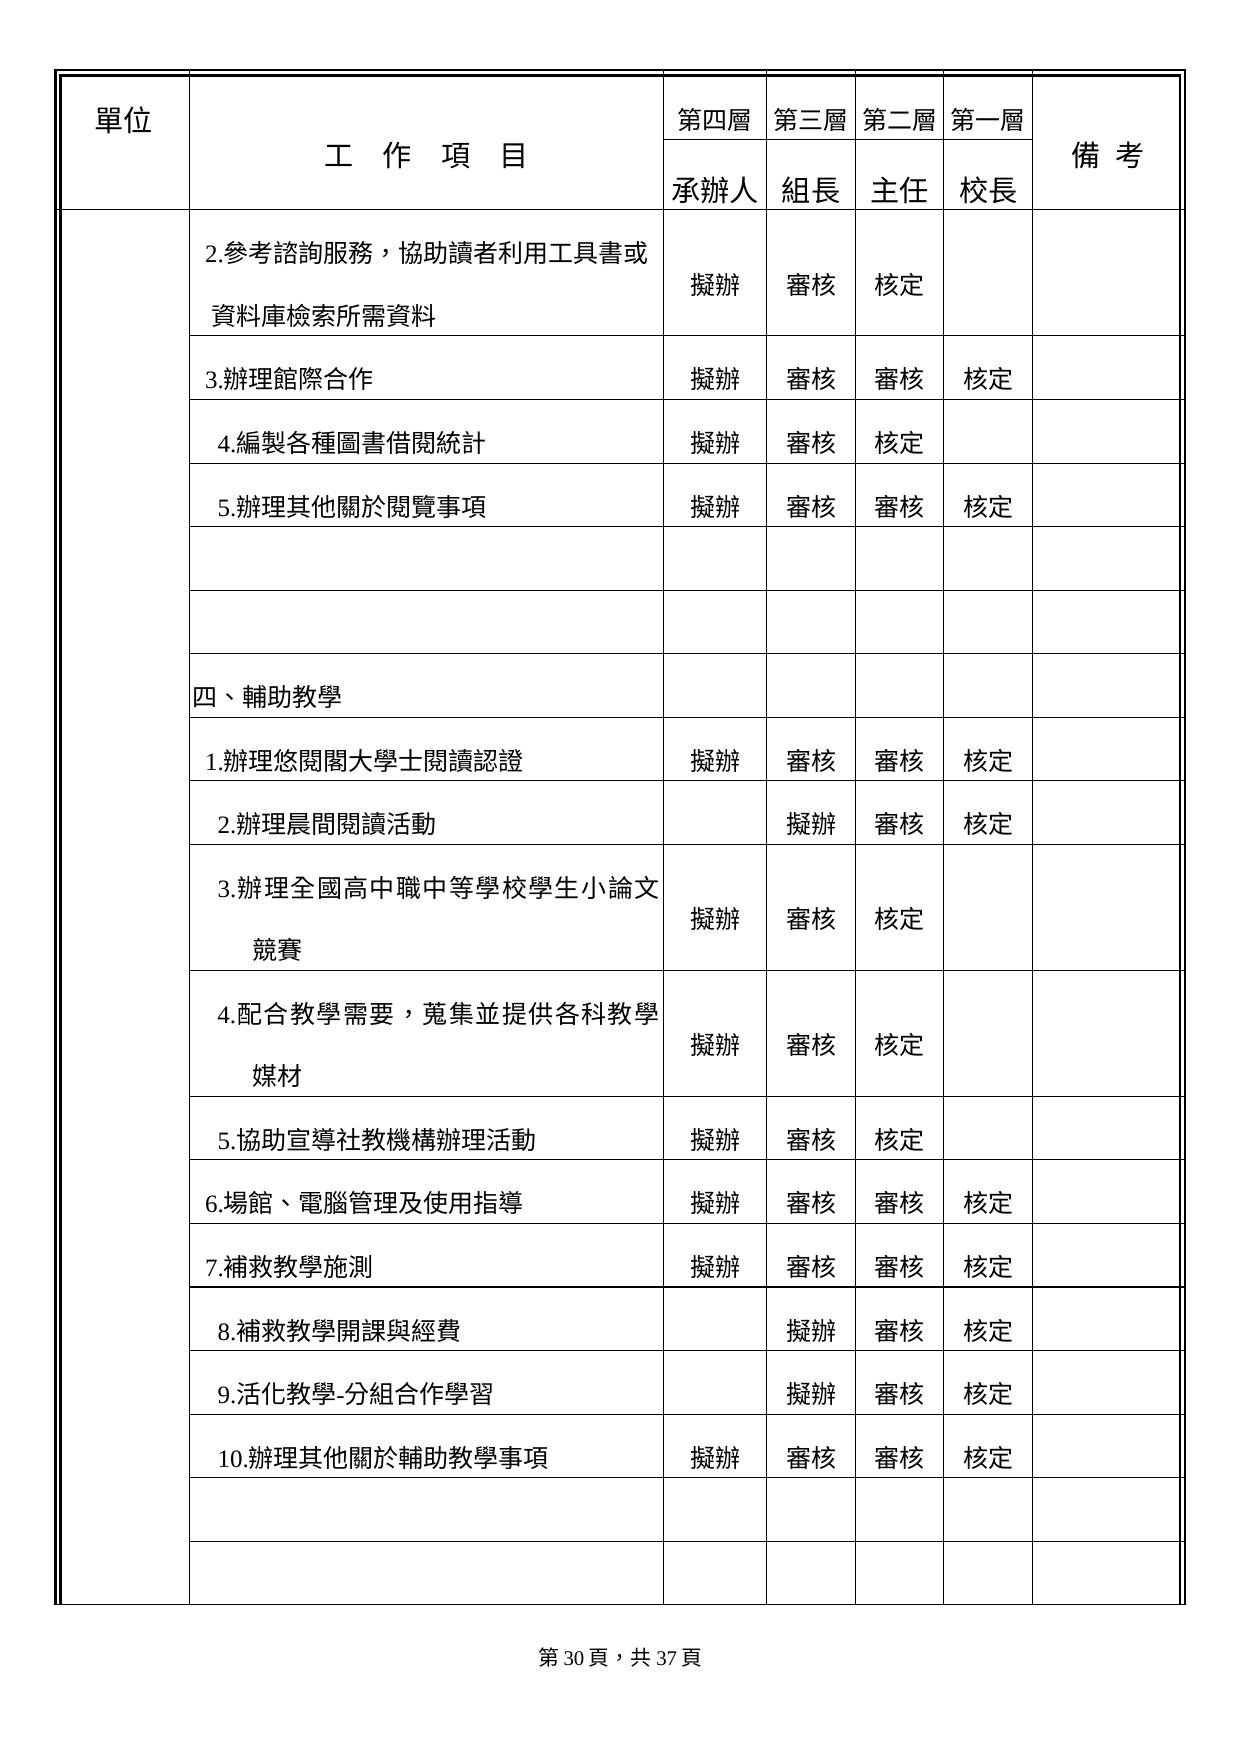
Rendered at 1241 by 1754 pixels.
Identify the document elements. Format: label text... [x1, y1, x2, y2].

table_cell [664, 781, 766, 844]
table_cell 核定 [856, 210, 943, 335]
table_cell 核定 [944, 1160, 1032, 1223]
table_cell [1033, 1478, 1179, 1541]
table_cell 審核 [767, 1097, 855, 1159]
table_cell 審核 [767, 1415, 855, 1477]
table_cell [767, 1542, 855, 1604]
table_cell [190, 1542, 663, 1604]
table_cell 審核 [856, 1415, 943, 1477]
table_cell 核定 [944, 1288, 1032, 1350]
table_cell [1033, 1542, 1179, 1604]
table_cell [1033, 1097, 1179, 1159]
table_cell 主任 [856, 140, 943, 209]
table_cell 5.協助宣導社教機構辦理活動 [190, 1097, 663, 1159]
table_cell [1033, 464, 1179, 526]
table_cell [664, 1478, 766, 1541]
table_cell [856, 1478, 943, 1541]
table_cell 擬辦 [664, 464, 766, 526]
table_cell 擬辦 [767, 1351, 855, 1413]
table_cell [767, 527, 855, 589]
table_cell [664, 1542, 766, 1604]
table_cell [664, 1288, 766, 1350]
table_header 備 考 [1033, 71, 1182, 209]
table_cell 核定 [856, 1097, 943, 1159]
table_cell 擬辦 [664, 1415, 766, 1477]
table_cell 6.場館、電腦管理及使用指導 [190, 1160, 663, 1223]
table_cell 審核 [856, 1224, 943, 1286]
table_cell [944, 1097, 1032, 1159]
table_cell [944, 654, 1032, 717]
table_cell 7.補救教學施測 [190, 1224, 663, 1286]
table_cell [1033, 845, 1179, 970]
table_cell 審核 [767, 336, 855, 399]
table_cell 校長 [944, 140, 1032, 209]
table_cell 擬辦 [664, 400, 766, 462]
table_cell 4.編製各種圖書借閱統計 [190, 400, 663, 462]
table_cell [944, 845, 1032, 970]
table_header 第一層 [944, 77, 1032, 139]
table_cell 擬辦 [664, 1097, 766, 1159]
table_header 第二層 [856, 77, 943, 139]
table_cell [1033, 210, 1179, 335]
table_cell [1033, 527, 1179, 589]
table_cell 核定 [944, 781, 1032, 844]
table_cell 擬辦 [664, 336, 766, 399]
table_cell [856, 1542, 943, 1604]
table_cell 4.配合教學需要，蒐集並提供各科教學媒材 [190, 971, 663, 1096]
table_cell [856, 591, 943, 653]
table_cell [1033, 1224, 1179, 1286]
table_cell 核定 [856, 971, 943, 1096]
table_cell [190, 527, 663, 589]
table_cell 2.辦理晨間閱讀活動 [190, 781, 663, 844]
table_cell 8.補救教學開課與經費 [190, 1288, 663, 1350]
table_cell 擬辦 [664, 845, 766, 970]
table_cell 審核 [856, 1351, 943, 1413]
table_cell 5.辦理其他關於閱覽事項 [190, 464, 663, 526]
table_cell 9.活化教學-分組合作學習 [190, 1351, 663, 1413]
table_cell 審核 [856, 718, 943, 780]
table_cell [856, 654, 943, 717]
table_cell 核定 [944, 718, 1032, 780]
table_cell 核定 [944, 1415, 1032, 1477]
table_cell [62, 210, 189, 1604]
table_header 單位 [58, 71, 189, 209]
table_cell 3.辦理館際合作 [190, 336, 663, 399]
table_cell [1033, 1160, 1179, 1223]
table_cell [944, 527, 1032, 589]
table_cell [944, 1478, 1032, 1541]
table_cell [944, 210, 1032, 335]
table_cell 核定 [944, 336, 1032, 399]
table_cell 審核 [767, 718, 855, 780]
table_cell 3.辦理全國高中職中等學校學生小論文競賽 [190, 845, 663, 970]
table_cell 擬辦 [767, 781, 855, 844]
table_cell [1033, 781, 1179, 844]
table_cell 2.參考諮詢服務，協助讀者利用工具書或 資料庫檢索所需資料 [190, 210, 663, 335]
table_cell [190, 1478, 663, 1541]
table_cell 審核 [767, 971, 855, 1096]
table_cell [1033, 400, 1179, 462]
table_cell 核定 [944, 1224, 1032, 1286]
table_header 第四層 [664, 77, 766, 139]
table_cell 審核 [856, 1160, 943, 1223]
table_cell [1033, 591, 1179, 653]
table_cell 審核 [767, 1160, 855, 1223]
table_cell 審核 [767, 400, 855, 462]
table_cell 核定 [856, 400, 943, 462]
table_cell 10.辦理其他關於輔助教學事項 [190, 1415, 663, 1477]
table_cell 審核 [767, 210, 855, 335]
table_cell 核定 [944, 464, 1032, 526]
table_cell 審核 [767, 1224, 855, 1286]
table_cell 1.辦理悠閱閣大學士閱讀認證 [190, 718, 663, 780]
table_cell [1033, 654, 1179, 717]
table_header 第三層 [767, 77, 855, 139]
table_cell [856, 527, 943, 589]
table_cell [1033, 1288, 1179, 1350]
table_cell 審核 [856, 781, 943, 844]
table_cell [767, 1478, 855, 1541]
table_cell 擬辦 [664, 1160, 766, 1223]
table_cell [944, 1542, 1032, 1604]
table_cell [767, 591, 855, 653]
table_cell [1033, 718, 1179, 780]
table_cell [664, 654, 766, 717]
table_cell 核定 [944, 1351, 1032, 1413]
table_cell 承辦人 [664, 140, 766, 209]
table_cell [664, 527, 766, 589]
table_cell [1033, 336, 1179, 399]
table_cell 組長 [767, 140, 855, 209]
table_cell 擬辦 [664, 1224, 766, 1286]
table_cell [664, 591, 766, 653]
table_cell 審核 [856, 464, 943, 526]
table_cell 審核 [767, 464, 855, 526]
table_cell 審核 [767, 845, 855, 970]
table_cell [190, 591, 663, 653]
table_cell 擬辦 [664, 210, 766, 335]
table_cell 擬辦 [664, 718, 766, 780]
table_cell [767, 654, 855, 717]
table_cell [1033, 1351, 1179, 1413]
table_cell [664, 1351, 766, 1413]
table_cell [1033, 1415, 1179, 1477]
table_cell [1033, 971, 1179, 1096]
table_cell [944, 400, 1032, 462]
table_cell 擬辦 [664, 971, 766, 1096]
table_cell 核定 [856, 845, 943, 970]
table_cell [944, 971, 1032, 1096]
table_cell 擬辦 [767, 1288, 855, 1350]
table_cell 審核 [856, 1288, 943, 1350]
table_cell 四、輔助教學 [190, 654, 663, 717]
table_header 工 作 項 目 [190, 77, 663, 209]
table_cell 審核 [856, 336, 943, 399]
table_cell [944, 591, 1032, 653]
